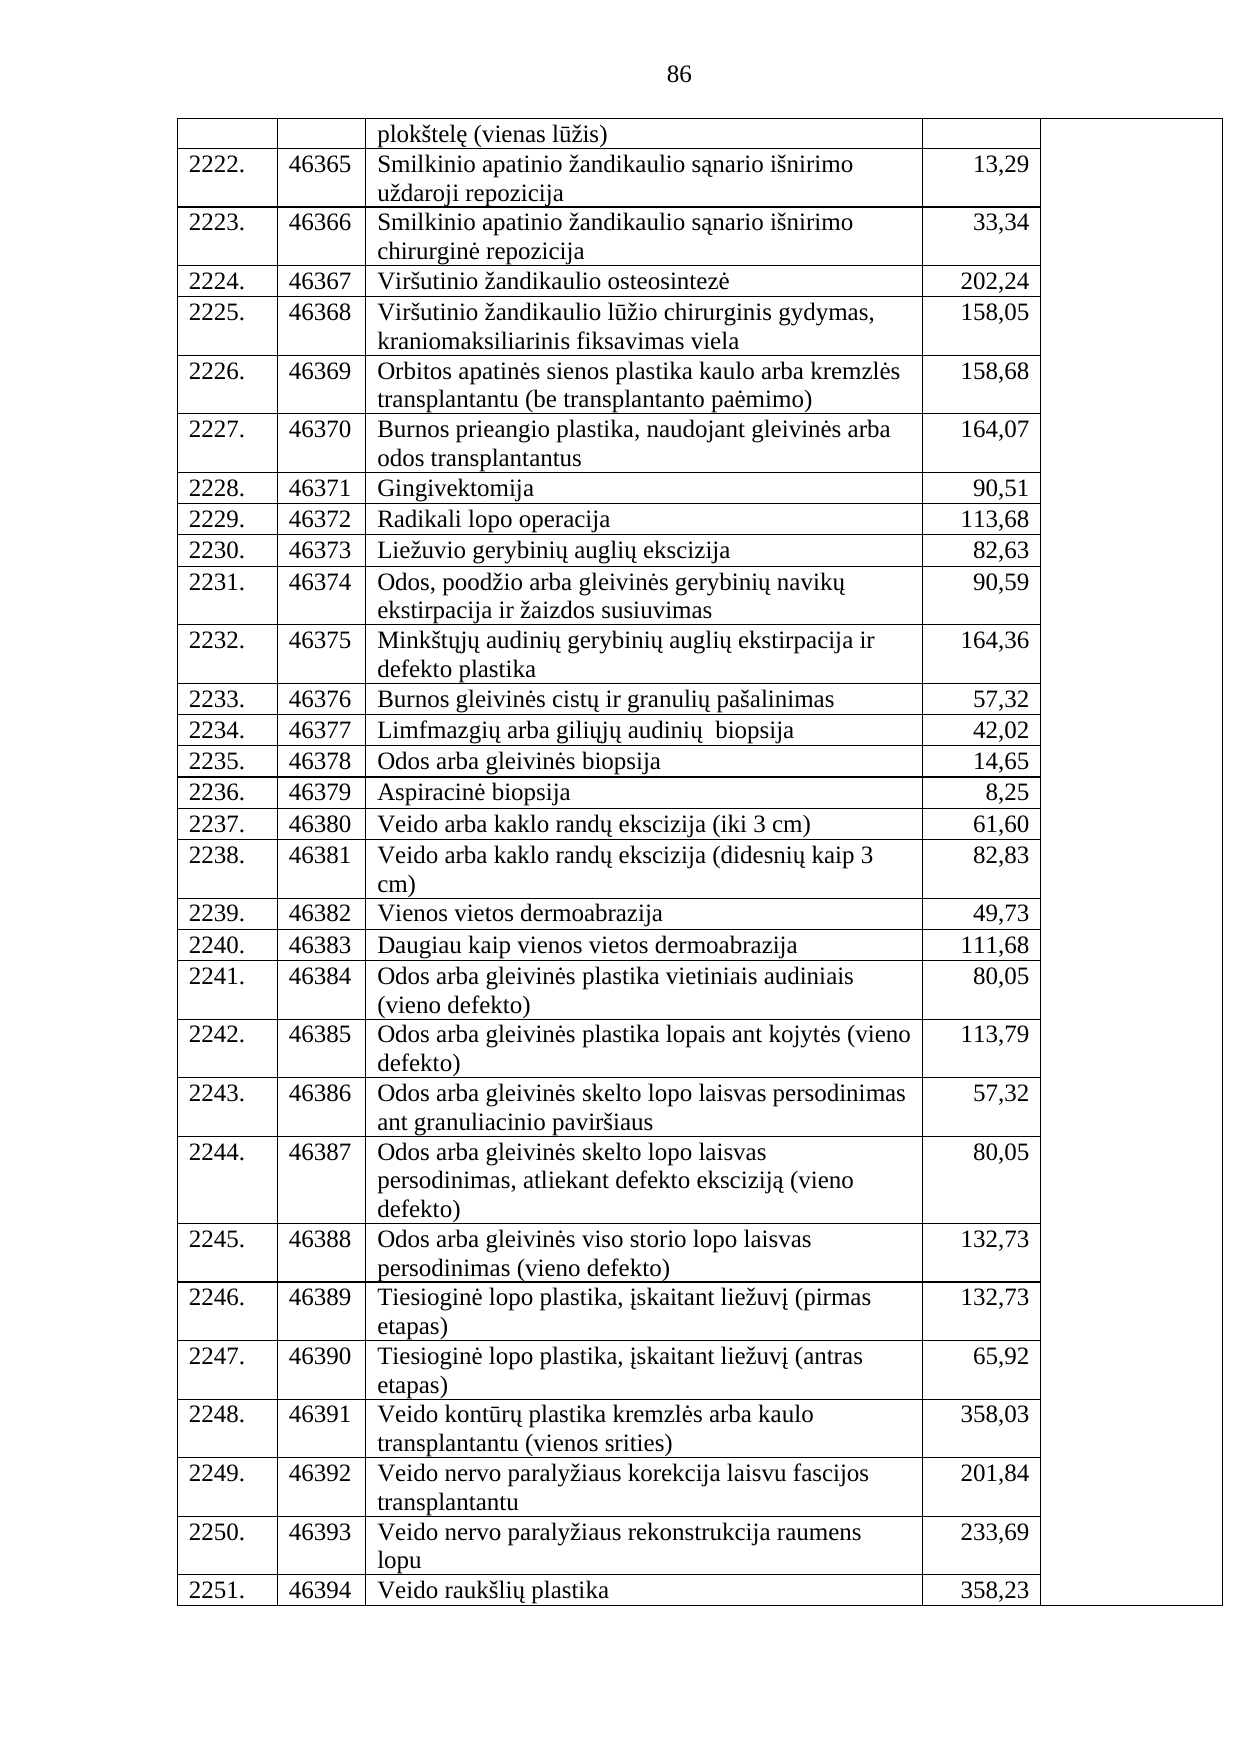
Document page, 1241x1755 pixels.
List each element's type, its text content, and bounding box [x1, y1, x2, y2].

table_cell 46392 [278, 1458, 365, 1516]
table_cell 42,02 [923, 715, 1040, 745]
table_cell Odos arba gleivinės plastika vietiniais audiniais (vieno defekto) [366, 961, 922, 1018]
table_cell Limfmazgių arba giliųjų audinių biopsija [366, 715, 922, 745]
table_cell Vienos vietos dermoabrazija [366, 899, 922, 929]
table_cell 2235. [178, 746, 277, 776]
table_cell 82,63 [923, 535, 1040, 566]
table_cell Tiesioginė lopo plastika, įskaitant liežuvį (pirmas etapas) [366, 1283, 922, 1340]
table_cell [1041, 119, 1222, 1605]
table_cell 358,03 [923, 1400, 1040, 1457]
table_cell 46390 [278, 1341, 365, 1398]
table_cell Burnos gleivinės cistų ir granulių pašalinimas [366, 684, 922, 714]
table_cell 49,73 [923, 899, 1040, 929]
table_cell 111,68 [923, 930, 1040, 960]
table_cell 46387 [278, 1137, 365, 1223]
table_cell 46367 [278, 266, 365, 296]
table_cell 2231. [178, 567, 277, 624]
table_cell Aspiracinė biopsija [366, 778, 922, 808]
table_cell 80,05 [923, 961, 1040, 1018]
table_cell 2244. [178, 1137, 277, 1223]
table_cell 61,60 [923, 809, 1040, 839]
table_cell Tiesioginė lopo plastika, įskaitant liežuvį (antras etapas) [366, 1341, 922, 1398]
table_cell 164,07 [923, 414, 1040, 472]
table_cell Odos arba gleivinės skelto lopo laisvas persodinimas ant granuliacinio paviršiaus [366, 1078, 922, 1136]
table_cell 2226. [178, 356, 277, 413]
table_cell 13,29 [923, 149, 1040, 206]
table_cell 46389 [278, 1283, 365, 1340]
table_cell 46386 [278, 1078, 365, 1136]
table_cell 2222. [178, 149, 277, 206]
table_cell Daugiau kaip vienos vietos dermoabrazija [366, 930, 922, 960]
table_cell 2224. [178, 266, 277, 296]
table_cell 46384 [278, 961, 365, 1018]
table_cell 14,65 [923, 746, 1040, 776]
table_cell 2227. [178, 414, 277, 472]
table_cell 8,25 [923, 778, 1040, 808]
table_cell 46376 [278, 684, 365, 714]
table_cell Odos, poodžio arba gleivinės gerybinių navikų ekstirpacija ir žaizdos susiuvimas [366, 567, 922, 624]
table_cell 2248. [178, 1400, 277, 1457]
table_cell 2230. [178, 535, 277, 566]
table_cell 158,68 [923, 356, 1040, 413]
table_cell 33,34 [923, 208, 1040, 265]
table_cell [923, 119, 1040, 148]
table_cell Gingivektomija [366, 473, 922, 503]
table_cell Viršutinio žandikaulio osteosintezė [366, 266, 922, 296]
table_cell 113,79 [923, 1020, 1040, 1077]
table_cell 2249. [178, 1458, 277, 1516]
table_cell 2234. [178, 715, 277, 745]
table_cell 80,05 [923, 1137, 1040, 1223]
table_cell Odos arba gleivinės skelto lopo laisvas persodinimas, atliekant defekto eksciziją (vieno defekto) [366, 1137, 922, 1223]
table_cell Burnos prieangio plastika, naudojant gleivinės arba odos transplantantus [366, 414, 922, 472]
table_cell 2247. [178, 1341, 277, 1398]
table_cell 113,68 [923, 504, 1040, 534]
table_cell 57,32 [923, 684, 1040, 714]
table_cell 2239. [178, 899, 277, 929]
table_cell 2242. [178, 1020, 277, 1077]
table_cell plokštelę (vienas lūžis) [366, 119, 922, 148]
table_cell 132,73 [923, 1224, 1040, 1281]
table_cell 2228. [178, 473, 277, 503]
table_cell 158,05 [923, 297, 1040, 355]
table_cell 2237. [178, 809, 277, 839]
table_cell 2225. [178, 297, 277, 355]
table_cell Veido raukšlių plastika [366, 1575, 922, 1605]
table_cell 2232. [178, 625, 277, 683]
table_cell 2246. [178, 1283, 277, 1340]
table_cell 46379 [278, 778, 365, 808]
table_cell 2241. [178, 961, 277, 1018]
table_cell 2251. [178, 1575, 277, 1605]
table_cell 46391 [278, 1400, 365, 1457]
table_cell Smilkinio apatinio žandikaulio sąnario išnirimo chirurginė repozicija [366, 208, 922, 265]
table_cell 46382 [278, 899, 365, 929]
table_cell Odos arba gleivinės biopsija [366, 746, 922, 776]
table_cell 2250. [178, 1517, 277, 1574]
table_cell Veido arba kaklo randų ekscizija (iki 3 cm) [366, 809, 922, 839]
table_cell 2233. [178, 684, 277, 714]
table_cell 57,32 [923, 1078, 1040, 1136]
table_cell 46366 [278, 208, 365, 265]
table_cell Minkštųjų audinių gerybinių auglių ekstirpacija ir defekto plastika [366, 625, 922, 683]
table_cell 65,92 [923, 1341, 1040, 1398]
table_cell Smilkinio apatinio žandikaulio sąnario išnirimo uždaroji repozicija [366, 149, 922, 206]
table_cell 201,84 [923, 1458, 1040, 1516]
table_cell [178, 119, 277, 148]
table_cell 2245. [178, 1224, 277, 1281]
table_cell 2236. [178, 778, 277, 808]
table_cell 2223. [178, 208, 277, 265]
table_cell 46365 [278, 149, 365, 206]
table_cell 46378 [278, 746, 365, 776]
table_cell 46393 [278, 1517, 365, 1574]
table_cell 46374 [278, 567, 365, 624]
table_cell 358,23 [923, 1575, 1040, 1605]
table_cell 46373 [278, 535, 365, 566]
table_cell 46370 [278, 414, 365, 472]
table_cell 202,24 [923, 266, 1040, 296]
table_cell Veido nervo paralyžiaus rekonstrukcija raumens lopu [366, 1517, 922, 1574]
table_cell [278, 119, 365, 148]
table_cell Odos arba gleivinės viso storio lopo laisvas persodinimas (vieno defekto) [366, 1224, 922, 1281]
table_cell 46394 [278, 1575, 365, 1605]
table_cell 46388 [278, 1224, 365, 1281]
table_cell Odos arba gleivinės plastika lopais ant kojytės (vieno defekto) [366, 1020, 922, 1077]
table_cell Veido arba kaklo randų ekscizija (didesnių kaip 3 cm) [366, 840, 922, 897]
table_cell 46371 [278, 473, 365, 503]
table_cell 90,51 [923, 473, 1040, 503]
table_cell 164,36 [923, 625, 1040, 683]
table_cell 82,83 [923, 840, 1040, 897]
table_cell 46383 [278, 930, 365, 960]
table_cell 233,69 [923, 1517, 1040, 1574]
table_cell 2243. [178, 1078, 277, 1136]
table_cell Orbitos apatinės sienos plastika kaulo arba kremzlės transplantantu (be transplantanto paėmimo) [366, 356, 922, 413]
table_cell 46375 [278, 625, 365, 683]
table_cell Radikali lopo operacija [366, 504, 922, 534]
table_cell 90,59 [923, 567, 1040, 624]
table_cell 46385 [278, 1020, 365, 1077]
table_cell 46380 [278, 809, 365, 839]
table_cell Liežuvio gerybinių auglių ekscizija [366, 535, 922, 566]
table_cell Viršutinio žandikaulio lūžio chirurginis gydymas, kraniomaksiliarinis fiksavimas viela [366, 297, 922, 355]
table_cell 46369 [278, 356, 365, 413]
table_cell 46381 [278, 840, 365, 897]
table_cell 46368 [278, 297, 365, 355]
table_cell 132,73 [923, 1283, 1040, 1340]
table_cell 2229. [178, 504, 277, 534]
table_cell Veido nervo paralyžiaus korekcija laisvu fascijos transplantantu [366, 1458, 922, 1516]
table_cell Veido kontūrų plastika kremzlės arba kaulo transplantantu (vienos srities) [366, 1400, 922, 1457]
table_cell 46372 [278, 504, 365, 534]
table_cell 2238. [178, 840, 277, 897]
table_cell 46377 [278, 715, 365, 745]
table_cell 2240. [178, 930, 277, 960]
